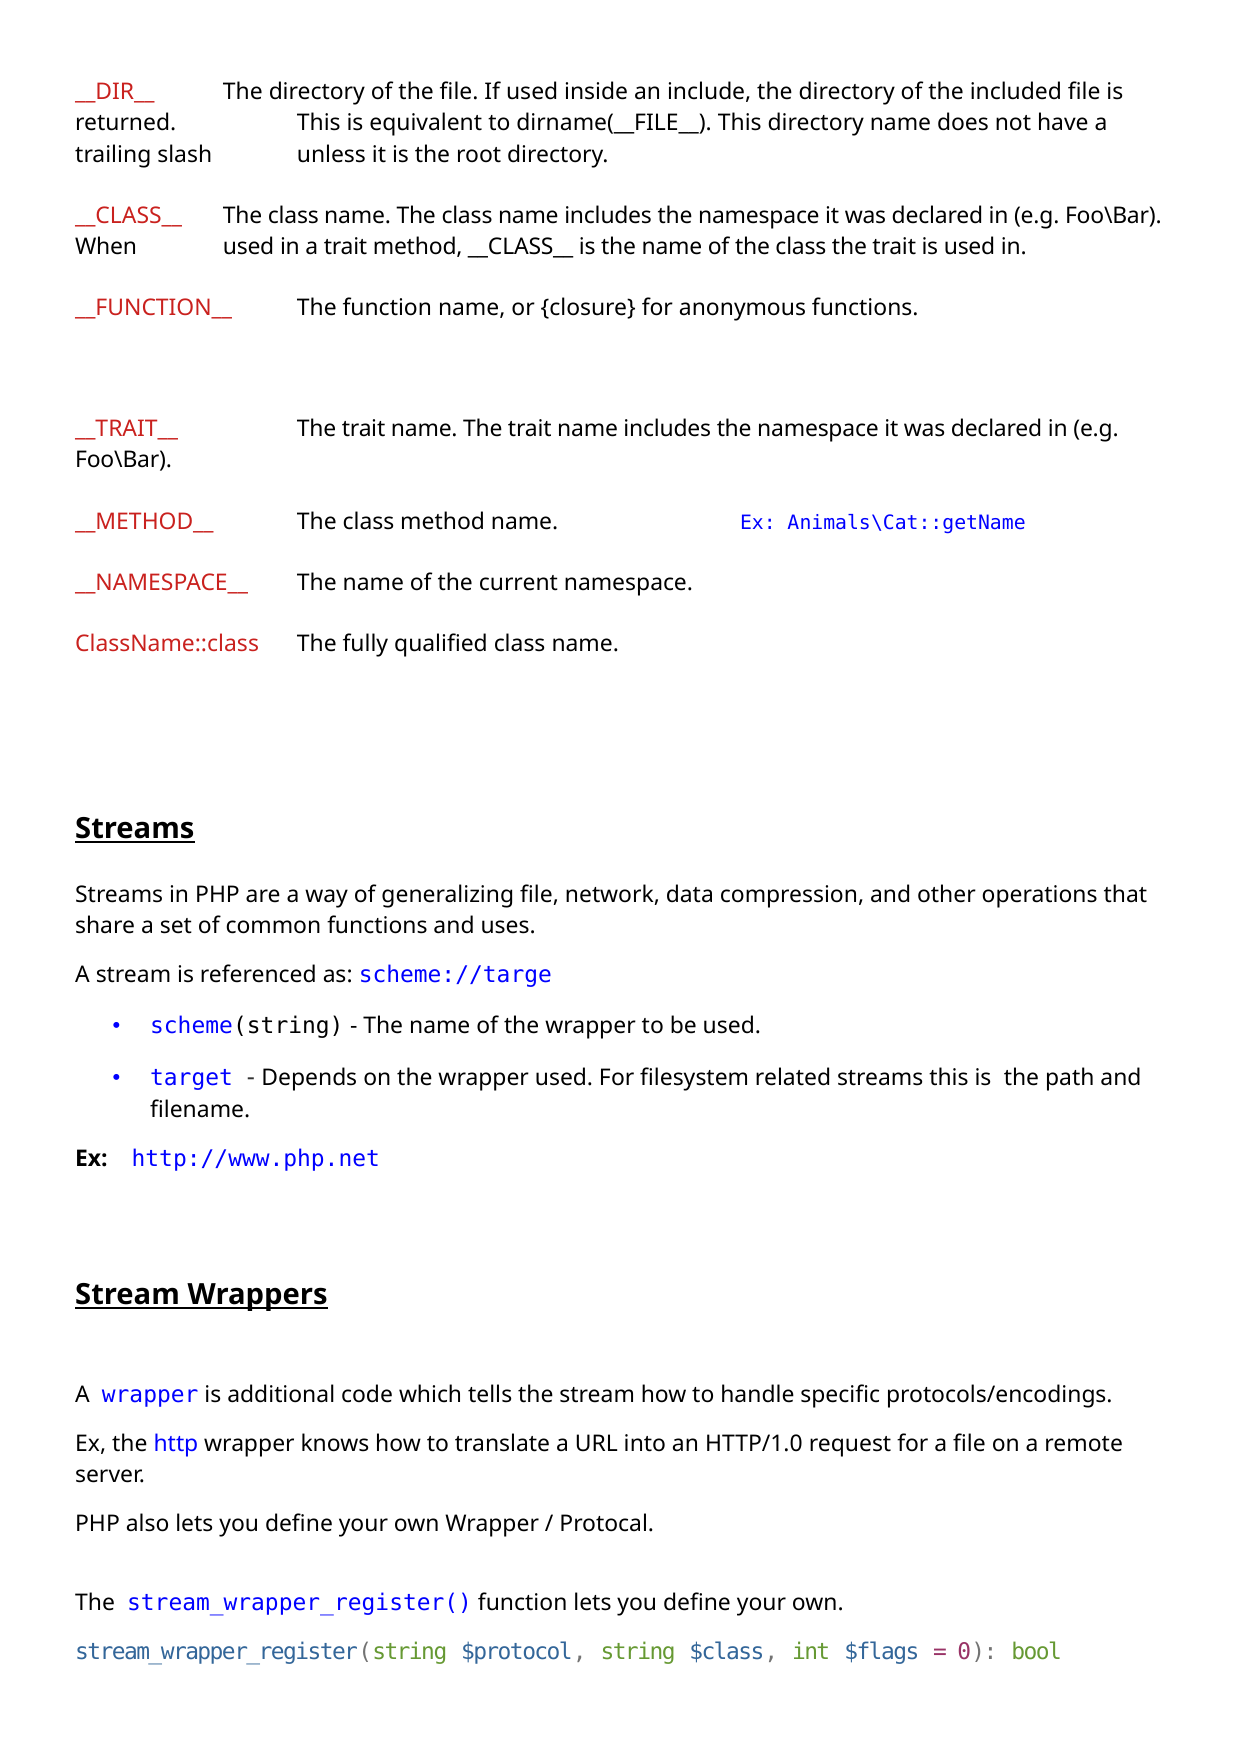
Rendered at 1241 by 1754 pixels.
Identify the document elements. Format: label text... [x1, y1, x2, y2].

text ClassName::class The fully qualified class name. [75, 627, 1166, 658]
text __CLASS__ The class name. The class name includes the namespace it was declared in (e.g. Foo\Bar). When used in a trait method, __CLASS__ is the name of the class the trait is used in. [75, 199, 1166, 261]
text The stream_wrapper_register() function lets you define your own. [75, 1586, 1166, 1617]
text __DIR__ The directory of the file. If used inside an include, the directory of the included file is returned. This is equivalent to dirname(__FILE__). This directory name does not have a trailing slash unless it is the root directory. [75, 75, 1166, 169]
text __FUNCTION__ The function name, or {closure} for anonymous functions. [75, 291, 1166, 322]
text Streams in PHP are a way of generalizing file, network, data compression, and other operations that share a set of common functions and uses. [75, 877, 1166, 940]
text PHP also lets you define your own Wrapper / Protocal. [75, 1507, 1166, 1538]
text __NAMESPACE__ The name of the current namespace. [75, 566, 1166, 597]
text __METHOD__ The class method name. Ex: Animals\Cat::getName [75, 505, 1166, 536]
text A wrapper is additional code which tells the stream how to handle specific protocols/encodings. [75, 1378, 1166, 1409]
text Ex, the http wrapper knows how to translate a URL into an HTTP/1.0 request for a file on a remote server. [75, 1427, 1166, 1489]
text A stream is referenced as: scheme://targe [75, 958, 1166, 989]
list scheme(string) - The name of the wrapper to be used. [112, 1007, 1166, 1041]
text Streams [75, 808, 1166, 847]
list target - Depends on the wrapper used. For filesystem related streams this is the path and filename. [112, 1058, 1166, 1124]
text Stream Wrappers [75, 1273, 1166, 1313]
text __TRAIT__ The trait name. The trait name includes the namespace it was declared in (e.g. Foo\Bar). [75, 412, 1166, 475]
text Ex: http://www.php.net [75, 1141, 1166, 1173]
text stream_wrapper_register(string $protocol, string $class, int $flags = 0): bool [75, 1635, 1166, 1665]
